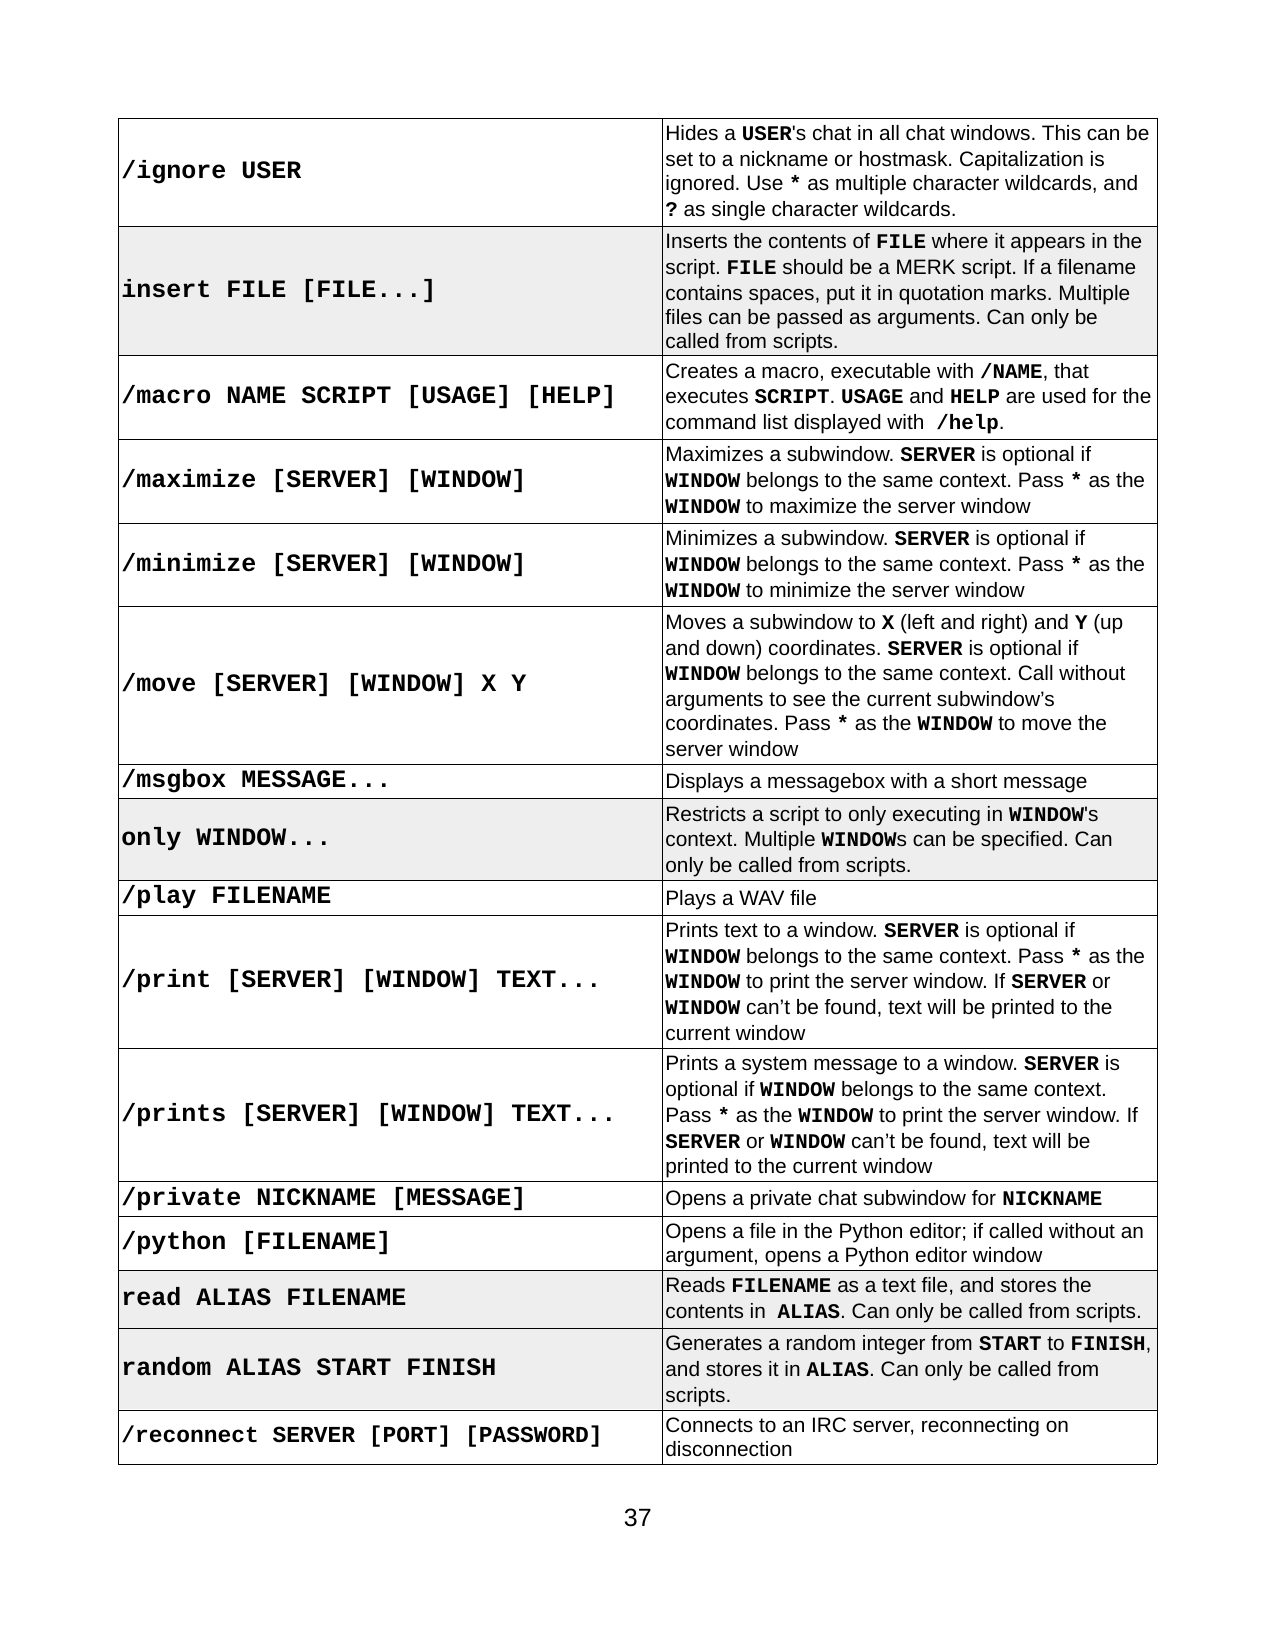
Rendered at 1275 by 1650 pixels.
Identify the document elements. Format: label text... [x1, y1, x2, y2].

table_cell /play FILENAME [119, 881, 662, 914]
table_cell insert FILE [FILE...] [119, 227, 662, 355]
table_cell Opens a file in the Python editor; if called without an argument, opens a Python editor window [663, 1217, 1157, 1270]
table_cell /minimize [SERVER] [WINDOW] [119, 524, 662, 606]
table_cell Minimizes a subwindow. SERVER is optional if WINDOW belongs to the same context. Pass * as the WINDOW to minimize the server window [663, 524, 1157, 606]
table_cell Maximizes a subwindow. SERVER is optional if WINDOW belongs to the same context. Pass * as the WINDOW to maximize the server window [663, 440, 1157, 523]
table_cell /msgbox MESSAGE... [119, 765, 662, 798]
table_cell /python [FILENAME] [119, 1217, 662, 1270]
table_cell Connects to an IRC server, reconnecting on disconnection [663, 1411, 1157, 1463]
table_cell Moves a subwindow to X (left and right) and Y (up and down) coordinates. SERVER is optional if WINDOW belongs to the same context. Call without arguments to see the current subwindow’s coordinates. Pass * as the WINDOW to move the server window [663, 607, 1157, 764]
table_cell /reconnect SERVER [PORT] [PASSWORD] [119, 1411, 662, 1463]
table_cell Creates a macro, executable with /NAME, that executes SCRIPT. USAGE and HELP are used for the command list displayed with /help. [663, 356, 1157, 439]
table_cell /macro NAME SCRIPT [USAGE] [HELP] [119, 356, 662, 439]
table_cell /print [SERVER] [WINDOW] TEXT... [119, 916, 662, 1048]
table_cell read ALIAS FILENAME [119, 1271, 662, 1328]
table_cell Reads FILENAME as a text file, and stores the contents in ALIAS. Can only be called from scripts. [663, 1271, 1157, 1328]
table_cell /ignore USER [119, 119, 662, 226]
table_cell /move [SERVER] [WINDOW] X Y [119, 607, 662, 764]
table_cell only WINDOW... [119, 799, 662, 880]
table_cell random ALIAS START FINISH [119, 1329, 662, 1409]
table_cell /prints [SERVER] [WINDOW] TEXT... [119, 1049, 662, 1181]
table_cell Opens a private chat subwindow for NICKNAME [663, 1182, 1157, 1216]
table_cell Inserts the contents of FILE where it appears in the script. FILE should be a MERK script. If a filename contains spaces, put it in quotation marks. Multiple files can be passed as arguments. Can only be called from scripts. [663, 227, 1157, 355]
table_cell /maximize [SERVER] [WINDOW] [119, 440, 662, 523]
table_cell Prints text to a window. SERVER is optional if WINDOW belongs to the same context. Pass * as the WINDOW to print the server window. If SERVER or WINDOW can’t be found, text will be printed to the current window [663, 916, 1157, 1048]
table_cell Displays a messagebox with a short message [663, 765, 1157, 798]
table_cell Generates a random integer from START to FINISH, and stores it in ALIAS. Can only be called from scripts. [663, 1329, 1157, 1409]
table_cell Restricts a script to only executing in WINDOW's context. Multiple WINDOWs can be specified. Can only be called from scripts. [663, 799, 1157, 880]
table_cell Hides a USER's chat in all chat windows. This can be set to a nickname or hostmask. Capitalization is ignored. Use * as multiple character wildcards, and ? as single character wildcards. [663, 119, 1157, 226]
table_cell Plays a WAV file [663, 881, 1157, 914]
table_cell /private NICKNAME [MESSAGE] [119, 1182, 662, 1216]
table_cell Prints a system message to a window. SERVER is optional if WINDOW belongs to the same context. Pass * as the WINDOW to print the server window. If SERVER or WINDOW can’t be found, text will be printed to the current window [663, 1049, 1157, 1181]
